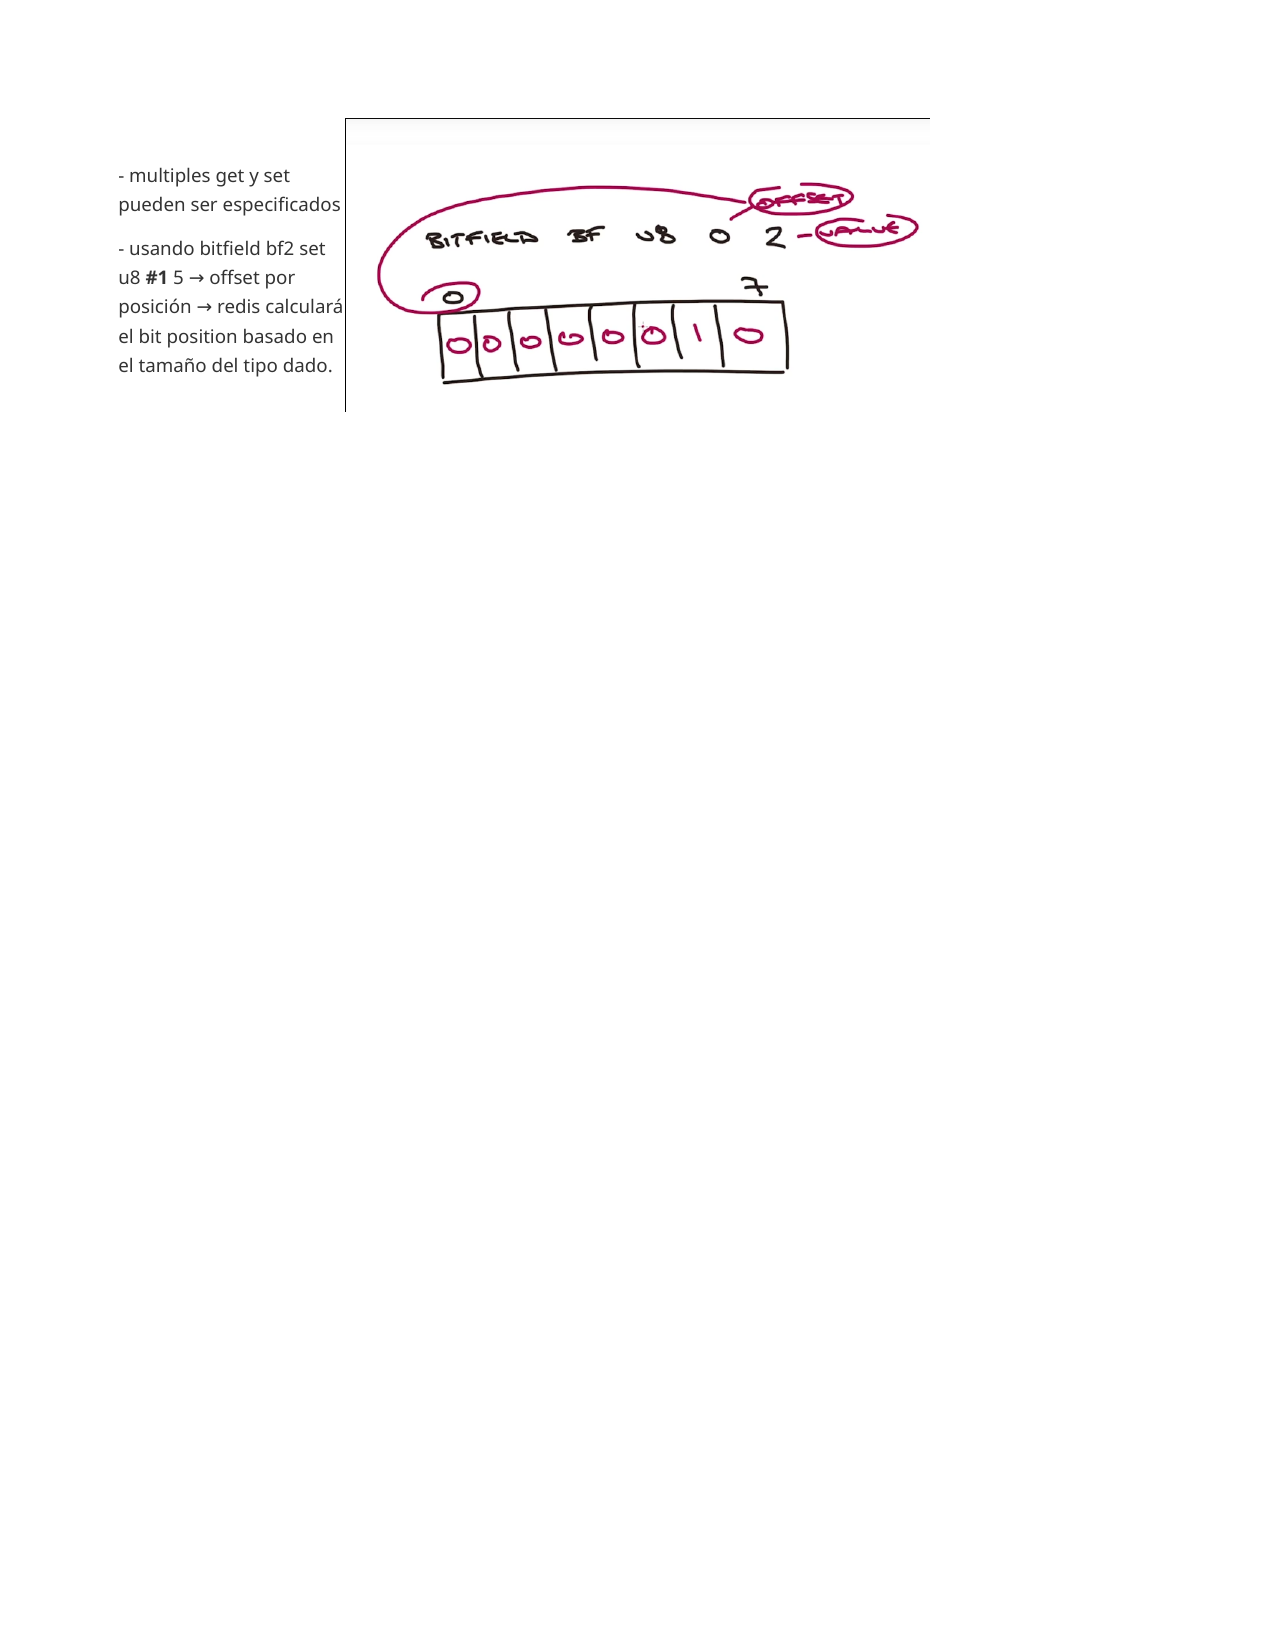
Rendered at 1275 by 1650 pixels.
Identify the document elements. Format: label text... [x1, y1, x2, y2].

picture [345, 118, 930, 412]
text - usando bitfield bf2 set u8 #1 5 → offset por posición → redis calculará el bit position basado en el tamaño del tipo dado. [118, 235, 345, 378]
text - multiples get y set pueden ser especificados [118, 162, 345, 217]
text [930, 235, 1157, 378]
text [930, 162, 1157, 217]
